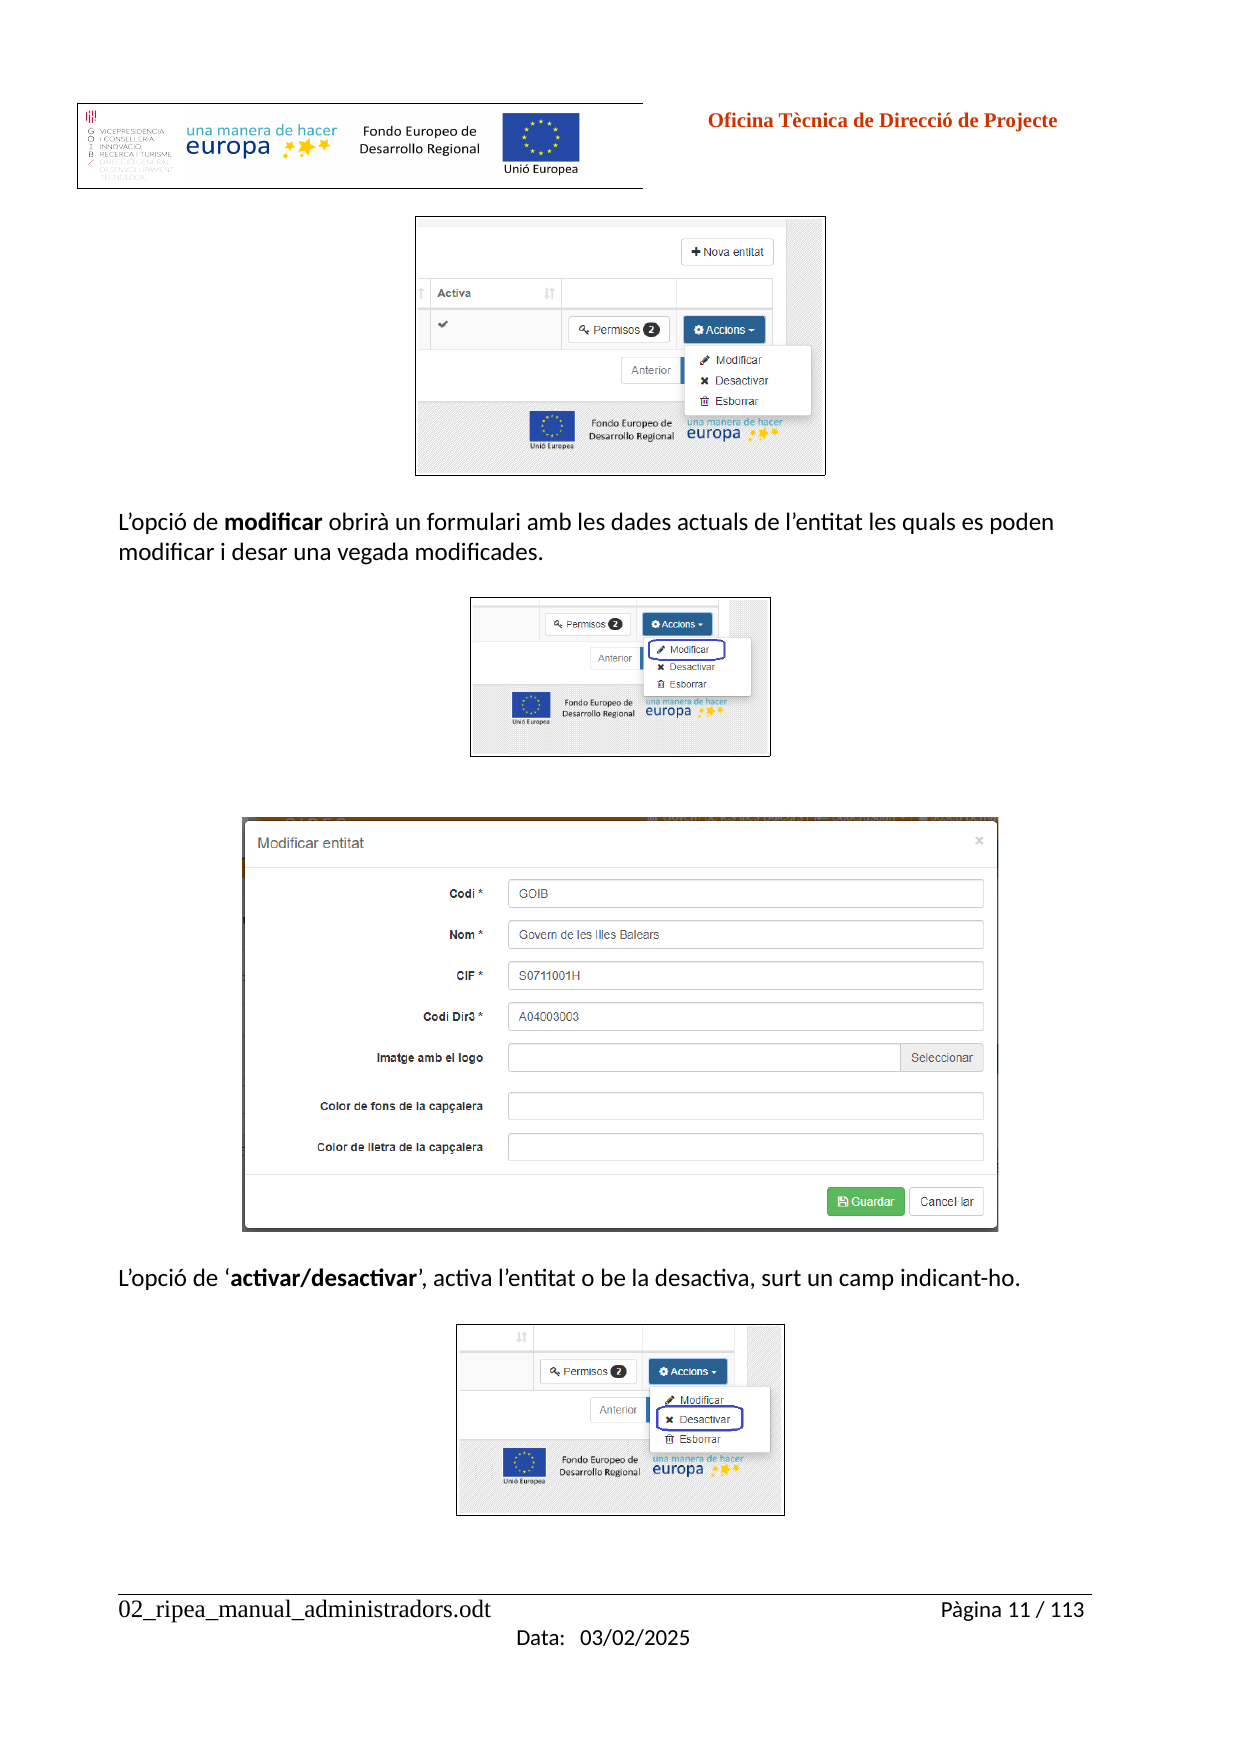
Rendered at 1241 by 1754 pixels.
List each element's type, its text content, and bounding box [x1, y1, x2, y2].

picture [184, 108, 585, 182]
text L’opció de modificar obrirà un formulari amb les dades actuals de l’entitat les quals es poden modificar i desar una vegada modificades. [118, 506, 1122, 567]
picture [82, 108, 178, 182]
picture [242, 817, 999, 1232]
picture [472, 600, 768, 754]
text L’opció de ‘activar/desactivar’, activa l’entitat o be la desactiva, surt un camp indicant-ho. [118, 1262, 1122, 1293]
picture [459, 1326, 782, 1513]
picture [418, 219, 823, 473]
